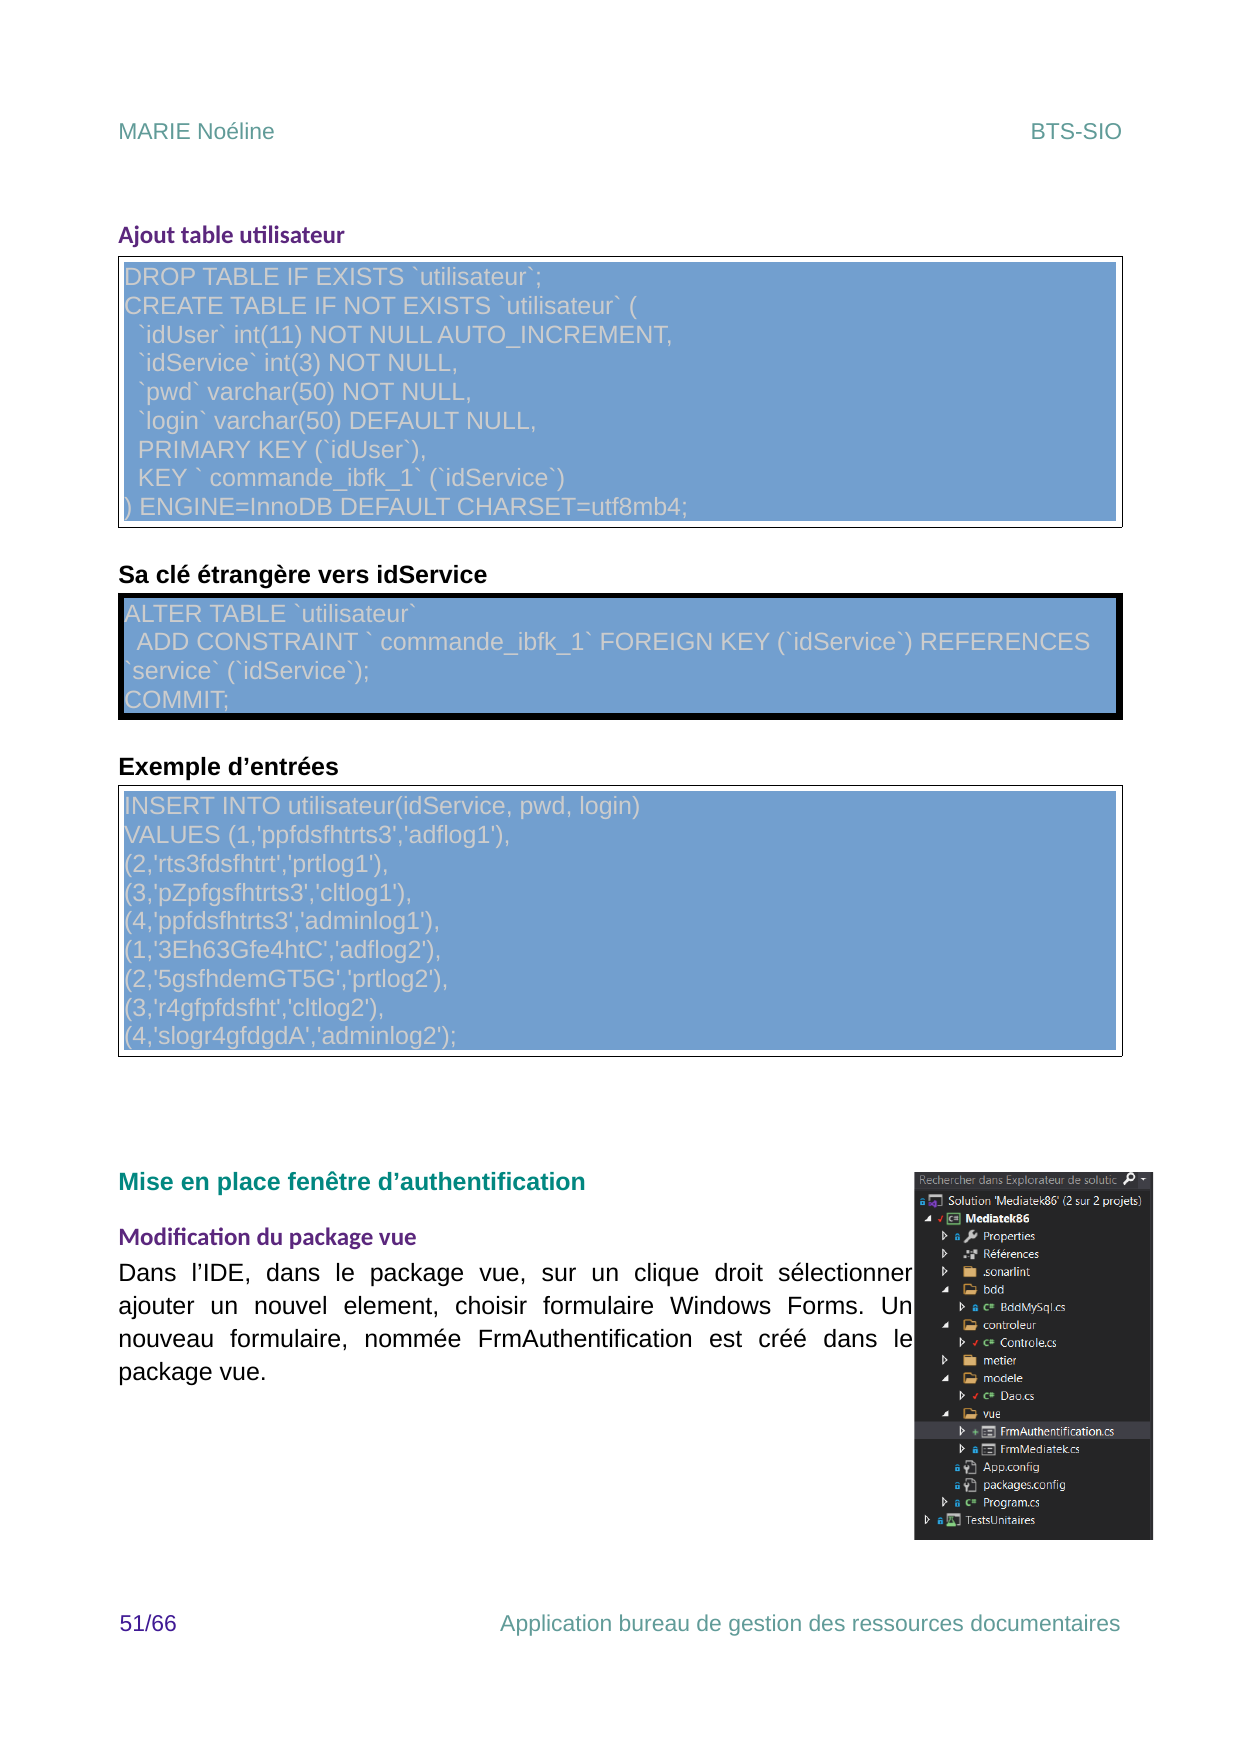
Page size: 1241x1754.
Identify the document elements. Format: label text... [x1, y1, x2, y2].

table_header ALTER TABLE `utilisateur` ADD CONSTRAINT ` commande_ibfk_1` FOREIGN KEY (`idService`) REFERENCES `service` (`idService`); COMMIT; [119, 594, 1122, 719]
table_header DROP TABLE IF EXISTS `utilisateur`; CREATE TABLE IF NOT EXISTS `utilisateur` ( `idUser` int(11) NOT NULL AUTO_INCREMENT, `idService` int(3) NOT NULL, `pwd` varchar(50) NOT NULL, `login` varchar(50) DEFAULT NULL, PRIMARY KEY (`idUser`), KEY ` commande_ibfk_1` (`idService`) ) ENGINE=InnoDB DEFAULT CHARSET=utf8mb4; [119, 257, 1122, 527]
picture [914, 1172, 1154, 1540]
text Dans l’IDE, dans le package vue, sur un clique droit sélectionner ajouter un nouvel element, choisir formulaire Windows Forms. Un nouveau formulaire, nommée FrmAuthentification est créé dans le package vue. [118, 1258, 914, 1386]
subtitle Modification du package vue [118, 1221, 914, 1252]
text Exemple d’entrées [118, 752, 1122, 781]
table_header INSERT INTO utilisateur(idService, pwd, login) VALUES (1,'ppfdsfhtrts3','adflog1'), (2,'rts3fdsfhtrt','prtlog1'), (3,'pZpfgsfhtrts3','cltlog1'), (4,'ppfdsfhtrts3','adminlog1'), (1,'3Eh63Gfe4htC','adflog2'), (2,'5gsfhdemGT5G','prtlog2'), (3,'r4gfpfdsfht','cltlog2'), (4,'slogr4gfdgdA','adminlog2'); [119, 786, 1122, 1056]
subtitle Mise en place fenêtre d’authentification [118, 1167, 1122, 1196]
text Sa clé étrangère vers idService [118, 560, 1122, 588]
subtitle Ajout table utilisateur [118, 219, 1122, 250]
